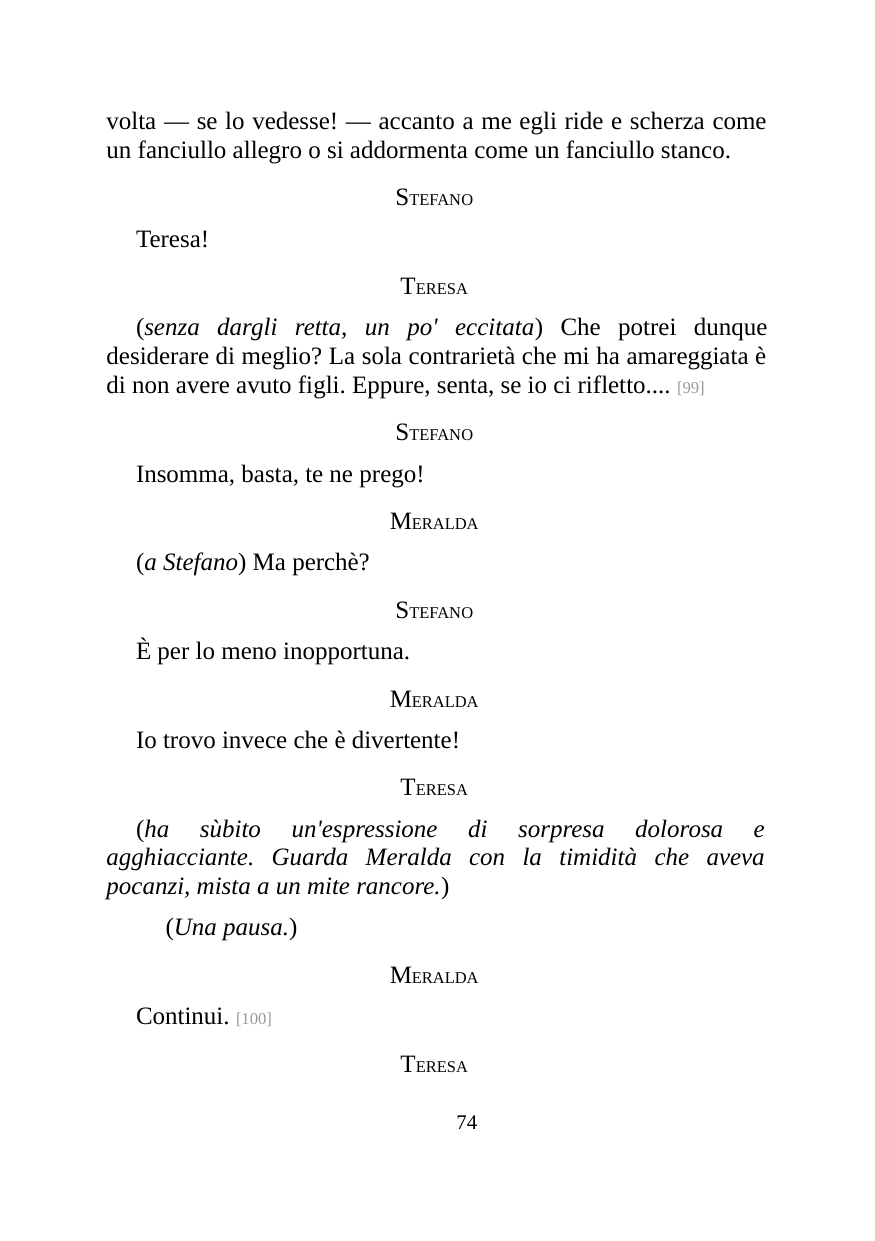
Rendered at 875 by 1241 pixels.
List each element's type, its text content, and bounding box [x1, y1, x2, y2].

text È per lo meno inopportuna. [106, 636, 768, 665]
text Insomma, basta, te ne prego! [106, 459, 768, 487]
text Meralda [106, 506, 768, 535]
text (Una pausa.) [106, 912, 768, 941]
text volta ― se lo vedesse! ― accanto a me egli ride e scherza come un fanciullo allegro o si addormenta come un fanciullo stanco. [106, 106, 768, 164]
text Io trovo invece che è divertente! [106, 725, 768, 754]
text (a Stefano) Ma perchè? [106, 547, 768, 576]
text Teresa! [106, 224, 768, 252]
text (ha sùbito un'espressione di sorpresa dolorosa e agghiacciante. Guarda Meralda con la timidità che aveva pocanzi, mista a un mite rancore.) [106, 814, 768, 900]
text (senza dargli retta, un po' eccitata) Che potrei dunque desiderare di meglio? La sola contrarietà che mi ha amareggiata è di non avere avuto figli. Eppure, senta, se io ci rifletto.... [99] [106, 312, 768, 399]
text Stefano [106, 417, 768, 446]
text Stefano [106, 182, 768, 211]
text Continui. [100] [106, 1001, 768, 1030]
text Meralda [106, 960, 768, 989]
text Meralda [106, 684, 768, 712]
text Teresa [106, 1049, 768, 1077]
text Teresa [106, 271, 768, 300]
text Teresa [106, 772, 768, 801]
text Stefano [106, 595, 768, 624]
